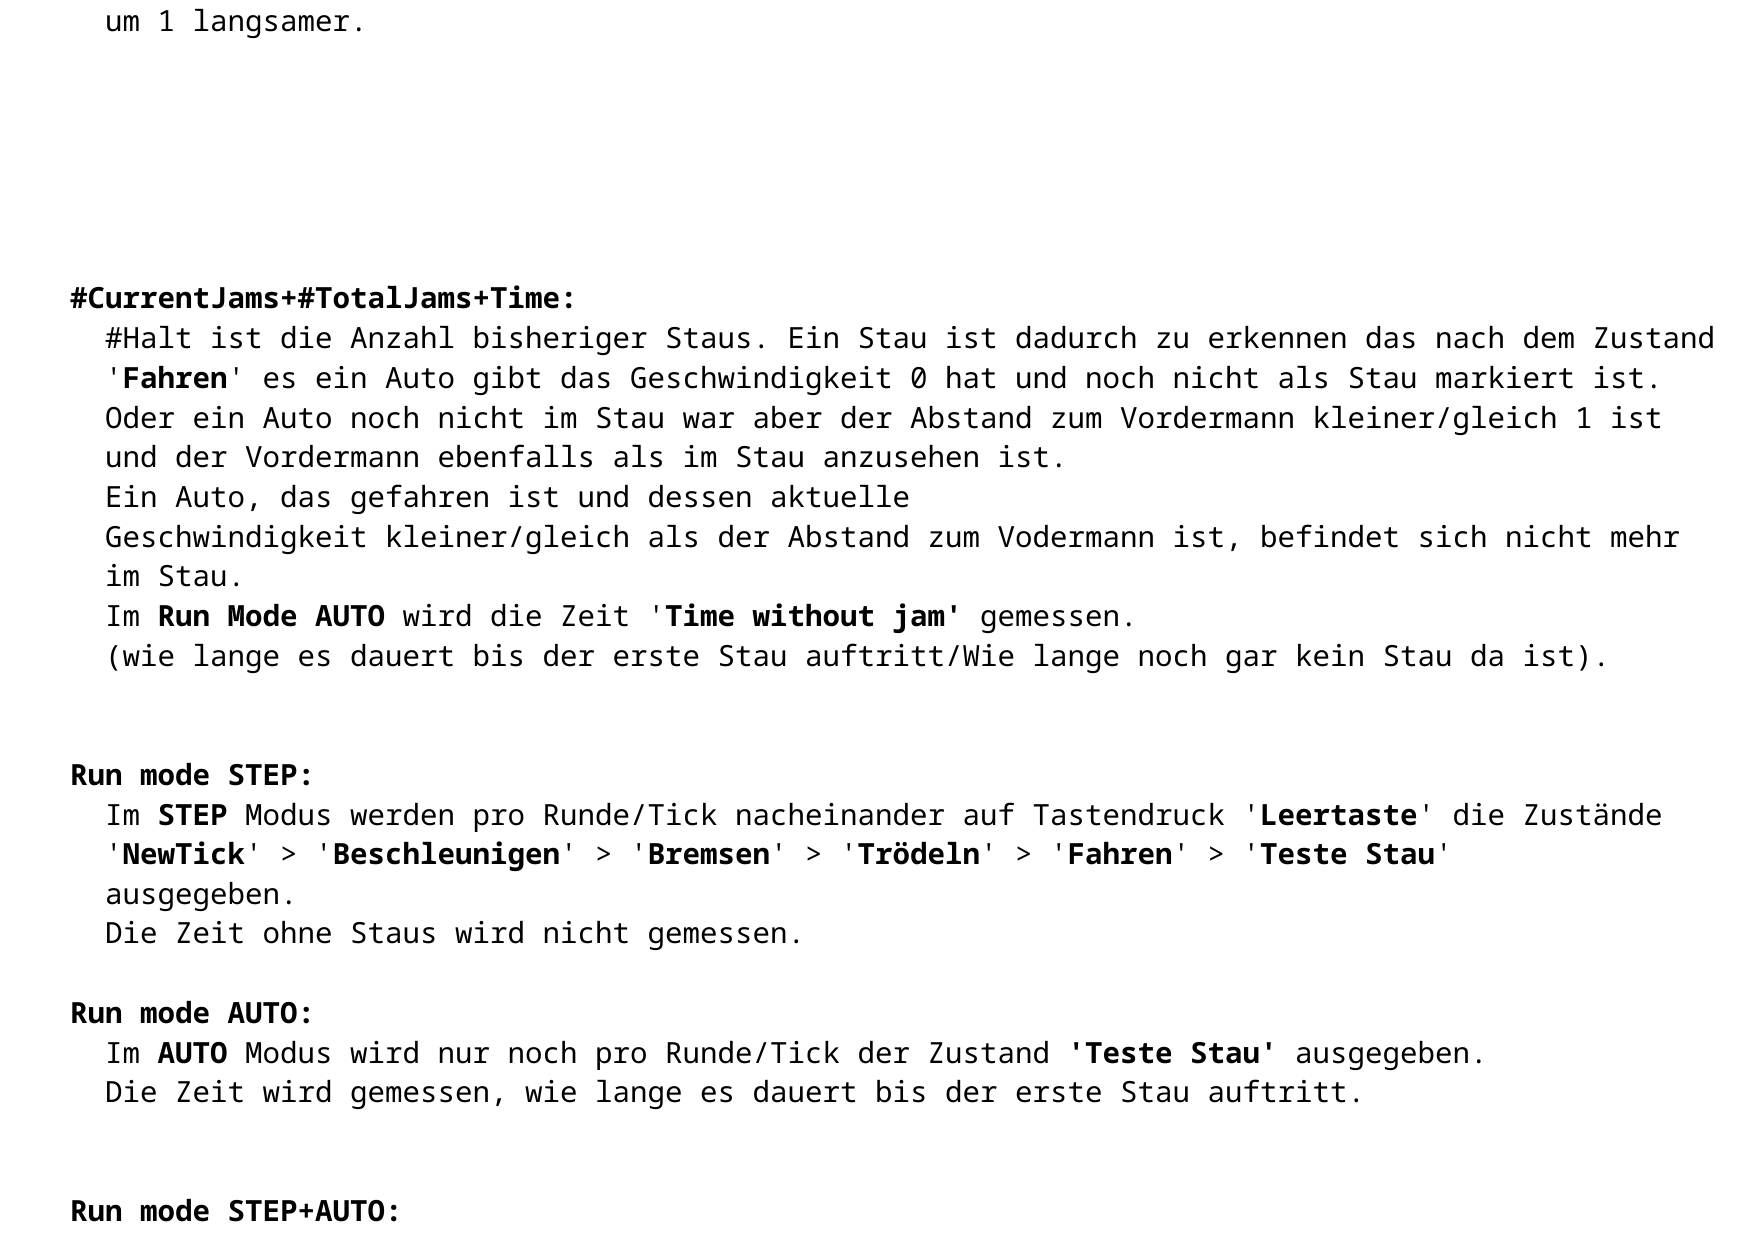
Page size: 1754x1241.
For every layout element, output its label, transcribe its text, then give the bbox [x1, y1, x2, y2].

text 'Fahren' es ein Auto gibt das Geschwindigkeit 0 hat und noch nicht als Stau markiert ist. [0, 357, 1754, 397]
text um 1 langsamer. [0, 0, 1754, 40]
text Run mode STEP+AUTO: [0, 1191, 1754, 1230]
text Im STEP Modus werden pro Runde/Tick nacheinander auf Tastendruck 'Leertaste' die Zustände [0, 794, 1754, 833]
text Die Zeit wird gemessen, wie lange es dauert bis der erste Stau auftritt. [0, 1072, 1754, 1111]
text im Stau. [0, 556, 1754, 595]
text Run mode AUTO: [0, 992, 1754, 1032]
text und der Vordermann ebenfalls als im Stau anzusehen ist. [0, 437, 1754, 476]
text Im Run Mode AUTO wird die Zeit 'Time without jam' gemessen. [0, 595, 1754, 635]
text #Halt ist die Anzahl bisheriger Staus. Ein Stau ist dadurch zu erkennen das nach dem Zustand [0, 317, 1754, 357]
text Im AUTO Modus wird nur noch pro Runde/Tick der Zustand 'Teste Stau' ausgegeben. [0, 1032, 1754, 1072]
text #CurrentJams+#TotalJams+Time: [0, 278, 1754, 317]
text Oder ein Auto noch nicht im Stau war aber der Abstand zum Vordermann kleiner/gleich 1 ist [0, 397, 1754, 437]
text 'NewTick' > 'Beschleunigen' > 'Bremsen' > 'Trödeln' > 'Fahren' > 'Teste Stau' [0, 833, 1754, 873]
text Ein Auto, das gefahren ist und dessen aktuelle [0, 476, 1754, 516]
text Run mode STEP: [0, 754, 1754, 794]
text Geschwindigkeit kleiner/gleich als der Abstand zum Vodermann ist, befindet sich nicht mehr [0, 516, 1754, 556]
text Die Zeit ohne Staus wird nicht gemessen. [0, 913, 1754, 952]
text (wie lange es dauert bis der erste Stau auftritt/Wie lange noch gar kein Stau da ist). [0, 635, 1754, 675]
text ausgegeben. [0, 873, 1754, 913]
